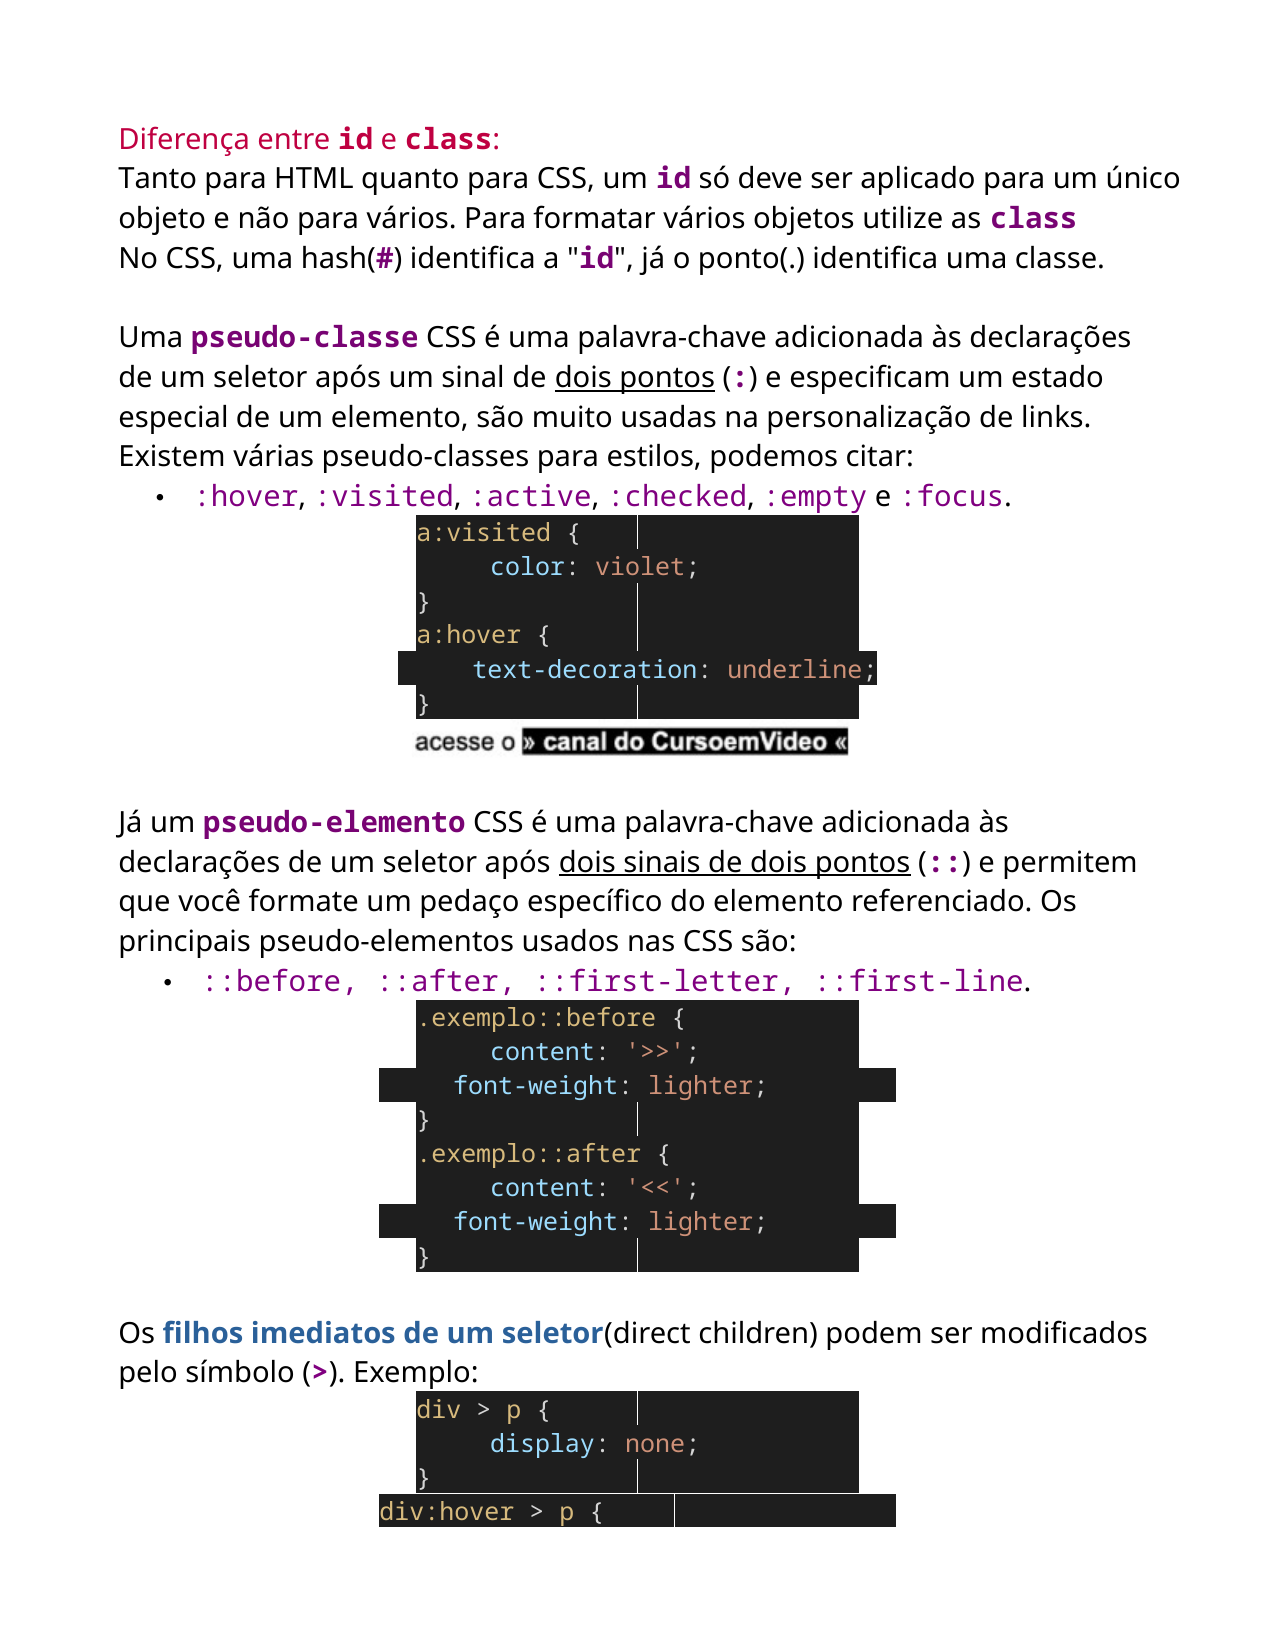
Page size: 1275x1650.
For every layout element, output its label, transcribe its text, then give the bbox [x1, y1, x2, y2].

text .exemplo::after { [118, 1136, 1157, 1170]
text div > p { [118, 1391, 1157, 1425]
text } [118, 1102, 1157, 1136]
text Diferença entre id e class: Tanto para HTML quanto para CSS, um id só deve ser aplicado para um único objeto e não para vários. Para formatar vários objetos utilize as class [118, 118, 1198, 237]
text display: none; [118, 1425, 1157, 1459]
list :hover, :visited, :active, :checked, :empty e :focus. [156, 475, 1157, 515]
text color: violet; [118, 549, 1157, 583]
text font-weight: lighter; [118, 1204, 1157, 1238]
text } [118, 685, 1157, 719]
text .exemplo::before { [118, 1000, 1157, 1034]
text Os filhos imediatos de um seletor(direct children) podem ser modificados pelo símbolo (>). Exemplo: [118, 1312, 1157, 1391]
text a:visited { [118, 515, 1157, 549]
picture [411, 719, 864, 762]
text a:hover { [118, 617, 1157, 651]
text } [118, 1238, 1157, 1272]
text text-decoration: underline; [118, 651, 1157, 685]
text Já um pseudo-elemento CSS é uma palavra-chave adicionada às declarações de um seletor após dois sinais de dois pontos (::) e permitem que você formate um pedaço específico do elemento referenciado. Os principais pseudo-elementos usados nas CSS são: [118, 801, 1157, 960]
text content: '>>'; [118, 1034, 1157, 1068]
text } [118, 583, 1157, 617]
list ::before, ::after, ::first-letter, ::first-line. [163, 960, 1157, 1000]
text Uma pseudo-classe CSS é uma palavra-chave adicionada às declarações de um seletor após um sinal de dois pontos (:) e especificam um estado especial de um elemento, são muito usadas na personalização de links. Existem várias pseudo-classes para estilos, podemos citar: [118, 317, 1157, 475]
text No CSS, uma hash(#) identifica a "id", já o ponto(.) identifica uma classe. [118, 237, 1157, 277]
text font-weight: lighter; [118, 1068, 1157, 1102]
text } [118, 1459, 1157, 1493]
text content: '<<'; [118, 1170, 1157, 1204]
text div:hover > p { [118, 1493, 1157, 1527]
